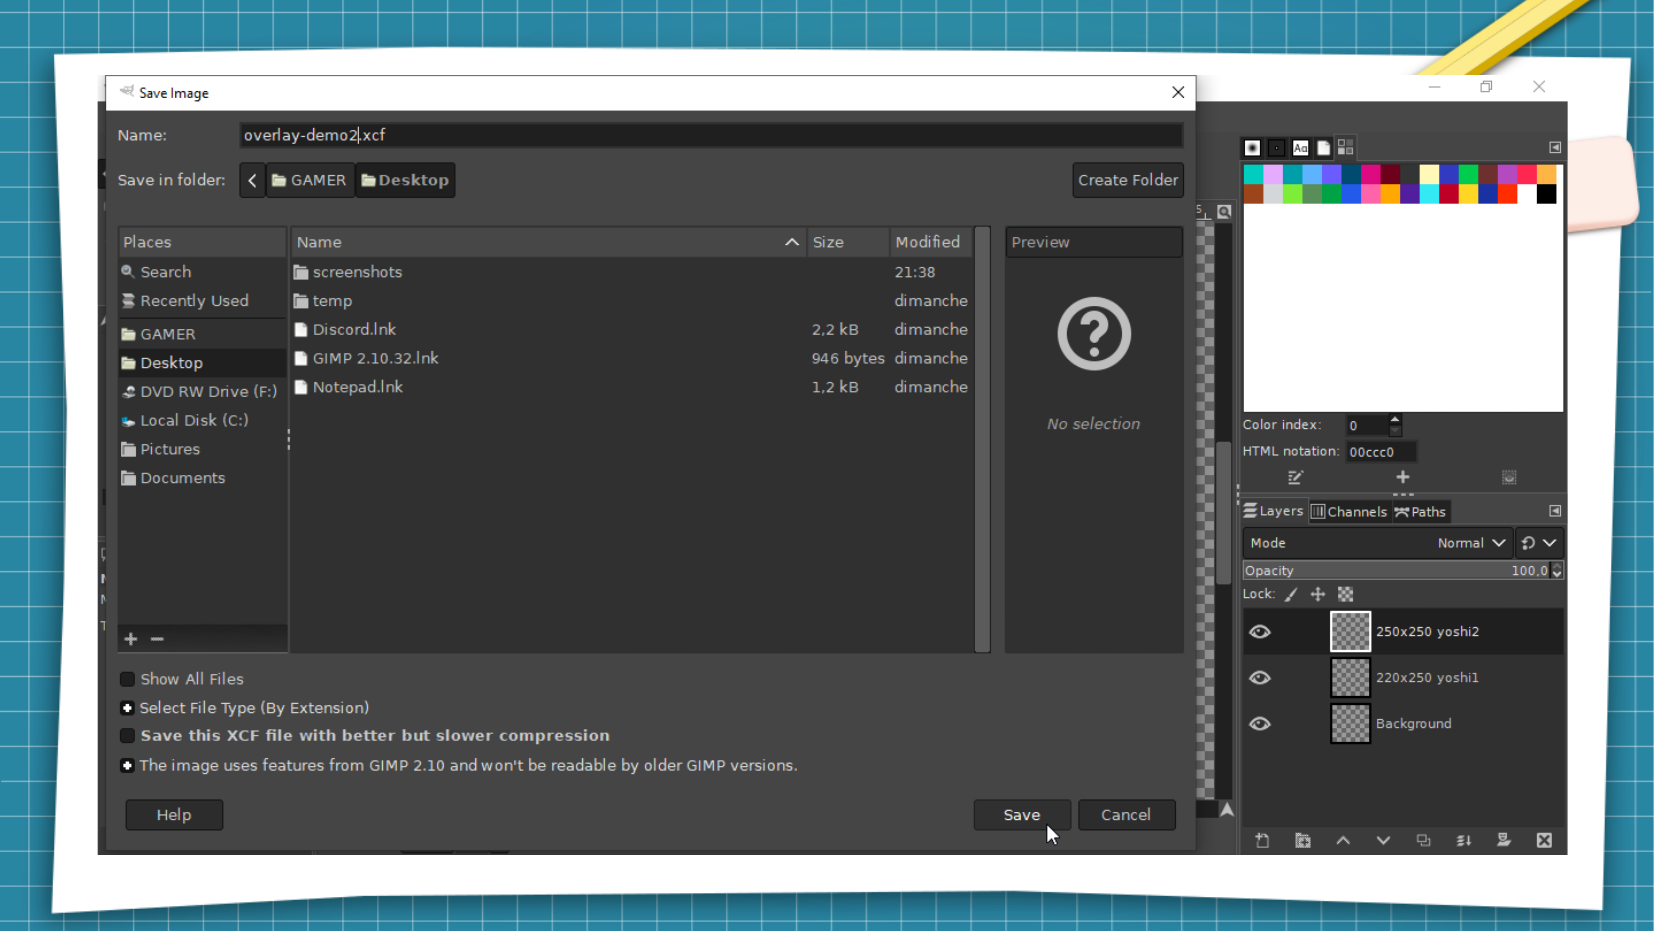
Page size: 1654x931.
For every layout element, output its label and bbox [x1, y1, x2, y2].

picture [97, 75, 1568, 855]
